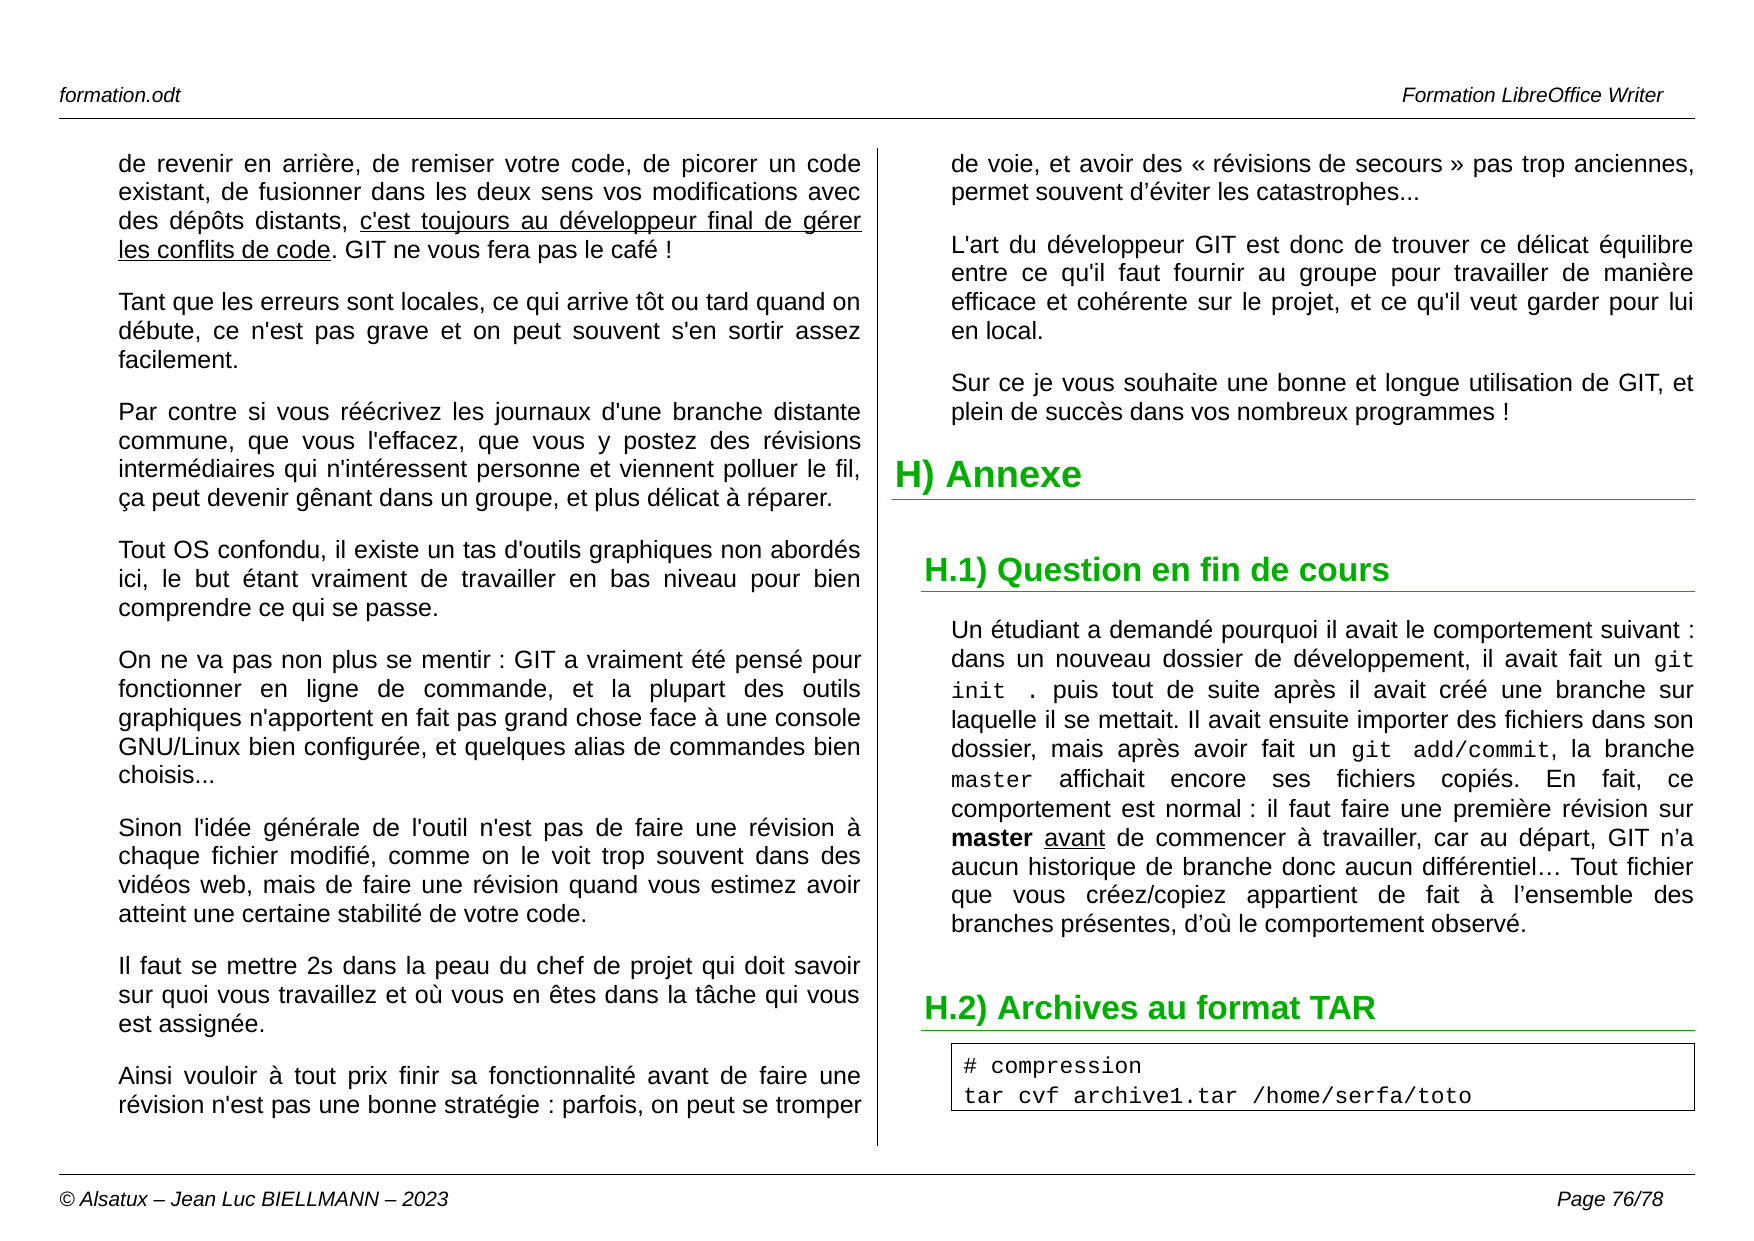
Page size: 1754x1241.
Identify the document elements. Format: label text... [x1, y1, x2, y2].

subtitle Question en fin de cours [921, 546, 1695, 591]
text # compression [952, 1044, 1694, 1072]
text L'art du développeur GIT est donc de trouver ce délicat équilibre entre ce qu'il faut fournir au groupe pour travailler de manière efficace et cohérente sur le projet, et ce qu'il veut garder pour lui en local. [951, 229, 1695, 344]
subtitle Annexe [892, 449, 1695, 499]
text de voie, et avoir des « révisions de secours » pas trop anciennes, permet souvent d’éviter les catastrophes... [951, 148, 1695, 206]
text Un étudiant a demandé pourquoi il avait le comportement suivant : dans un nouveau dossier de développement, il avait fait un git init . puis tout de suite après il avait créé une branche sur laquelle il se mettait. Il avait ensuite importer des fichiers dans son dossier, mais après avoir fait un git add/commit, la branche master affichait encore ses fichiers copiés. En fait, ce comportement est normal : il faut faire une première révision sur master avant de commencer à travailler, car au départ, GIT n’a aucun historique de branche donc aucun différentiel… Tout fichier que vous créez/copiez appartient de fait à l’ensemble des branches présentes, d’où le comportement observé. [951, 616, 1695, 938]
subtitle Archives au format TAR [921, 985, 1695, 1030]
text Sinon l'idée générale de l'outil n'est pas de faire une révision à chaque fichier modifié, comme on le voit trop souvent dans des vidéos web, mais de faire une révision quand vous estimez avoir atteint une certaine stabilité de votre code. [118, 812, 862, 927]
text On ne va pas non plus se mentir : GIT a vraiment été pensé pour fonctionner en ligne de commande, et la plupart des outils graphiques n'apportent en fait pas grand chose face à une console GNU/Linux bien configurée, et quelques alias de commandes bien choisis... [118, 645, 862, 789]
text tar cvf archive1.tar /home/serfa/toto [952, 1072, 1694, 1110]
text Tant que les erreurs sont locales, ce qui arrive tôt ou tard quand on débute, ce n'est pas grave et on peut souvent s'en sortir assez facilement. [118, 287, 862, 373]
text de revenir en arrière, de remiser votre code, de picorer un code existant, de fusionner dans les deux sens vos modifications avec des dépôts distants, c'est toujours au développeur final de gérer les conflits de code. GIT ne vous fera pas le café ! [118, 148, 862, 263]
text Il faut se mettre 2s dans la peau du chef de projet qui doit savoir sur quoi vous travaillez et où vous en êtes dans la tâche qui vous est assignée. [118, 951, 862, 1037]
text Ainsi vouloir à tout prix finir sa fonctionnalité avant de faire une révision n'est pas une bonne stratégie : parfois, on peut se tromper [118, 1061, 862, 1118]
text Sur ce je vous souhaite une bonne et longue utilisation de GIT, et plein de succès dans vos nombreux programmes ! [951, 368, 1695, 426]
text Par contre si vous réécrivez les journaux d'une branche distante commune, que vous l'effacez, que vous y postez des révisions intermédiaires qui n'intéressent personne et viennent polluer le fil, ça peut devenir gênant dans un groupe, et plus délicat à réparer. [118, 397, 862, 512]
text Tout OS confondu, il existe un tas d'outils graphiques non abordés ici, le but étant vraiment de travailler en bas niveau pour bien comprendre ce qui se passe. [118, 535, 862, 622]
